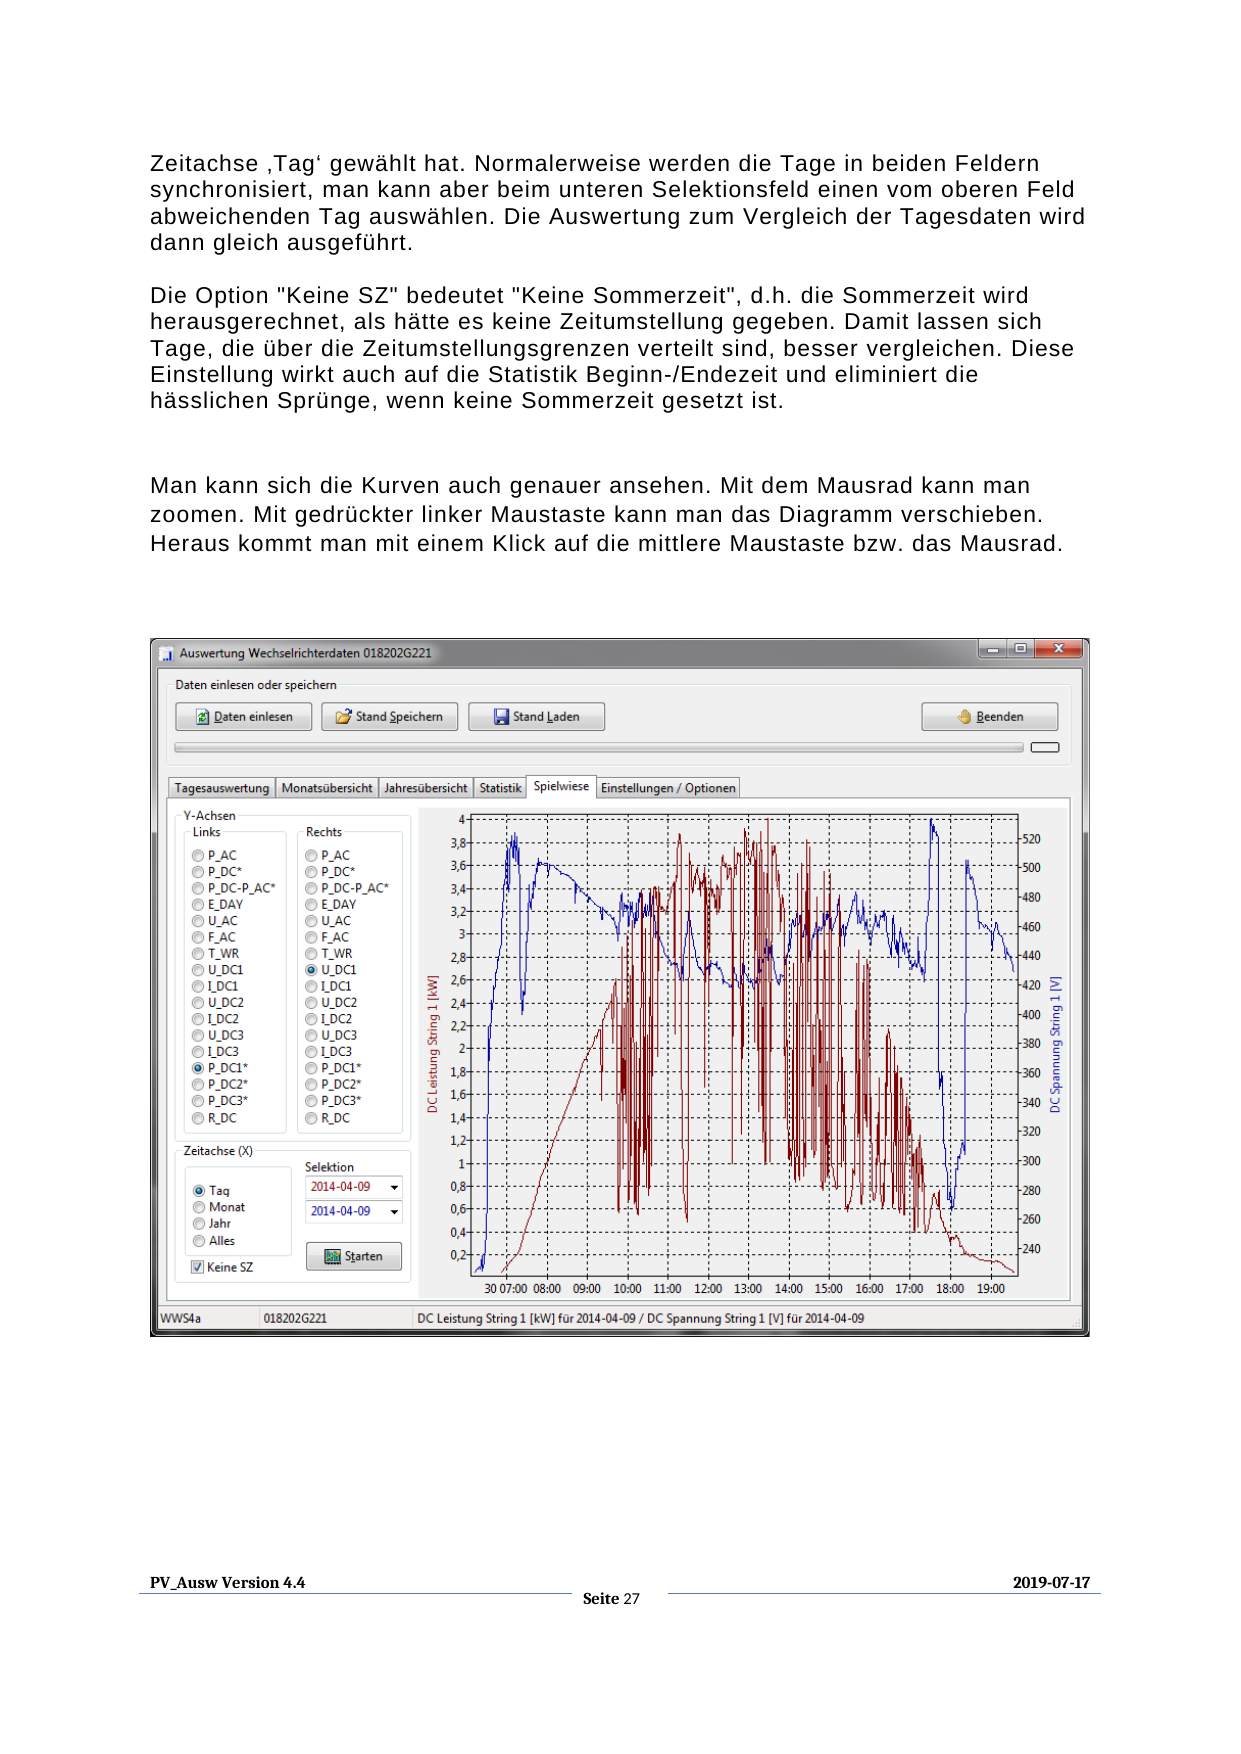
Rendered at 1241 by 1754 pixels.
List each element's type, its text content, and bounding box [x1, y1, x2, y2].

text Zeitachse ‚Tag‘ gewählt hat. Normalerweise werden die Tage in beiden Feldern synchronisiert, man kann aber beim unteren Selektionsfeld einen vom oberen Feld abweichenden Tag auswählen. Die Auswertung zum Vergleich der Tagesdaten wird dann gleich ausgeführt. [150, 150, 1090, 255]
picture [150, 638, 1090, 1337]
text Man kann sich die Kurven auch genauer ansehen. Mit dem Mausrad kann man zoomen. Mit gedrückter linker Maustaste kann man das Diagramm verschieben. Heraus kommt man mit einem Klick auf die mittlere Maustaste bzw. das Mausrad. [150, 469, 1090, 557]
text Die Option "Keine SZ" bedeutet "Keine Sommerzeit", d.h. die Sommerzeit wird herausgerechnet, als hätte es keine Zeitumstellung gegeben. Damit lassen sich Tage, die über die Zeitumstellungsgrenzen verteilt sind, besser vergleichen. Diese Einstellung wirkt auch auf die Statistik Beginn-/Endezeit und eliminiert die hässlichen Sprünge, wenn keine Sommerzeit gesetzt ist. [150, 282, 1090, 413]
